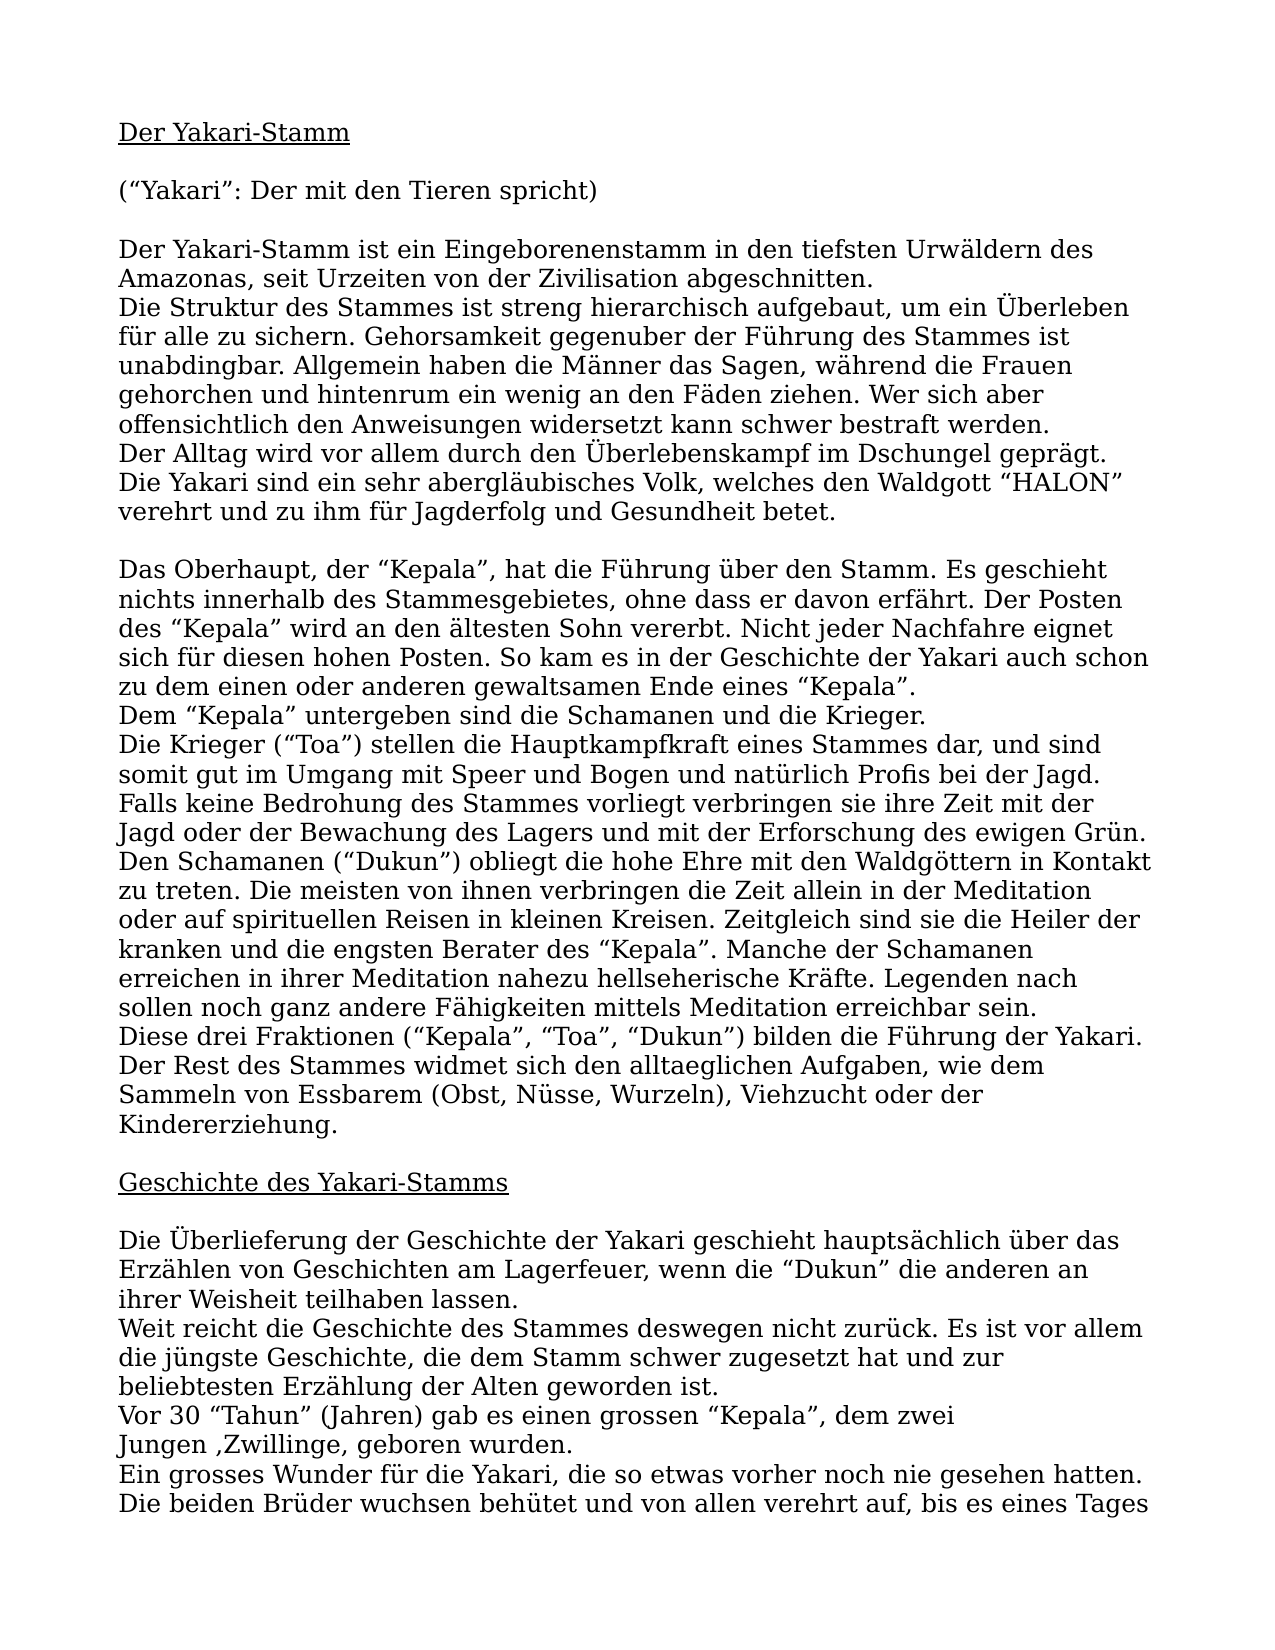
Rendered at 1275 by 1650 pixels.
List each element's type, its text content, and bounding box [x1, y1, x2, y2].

text Geschichte des Yakari-Stamms [118, 1168, 1157, 1197]
text Der Alltag wird vor allem durch den Überlebenskampf im Dschungel geprägt. Die Yakari sind ein sehr abergläubisches Volk, welches den Waldgott “HALON” verehrt und zu ihm für Jagderfolg und Gesundheit betet. [118, 439, 1157, 526]
text Den Schamanen (“Dukun”) obliegt die hohe Ehre mit den Waldgöttern in Kontakt zu treten. Die meisten von ihnen verbringen die Zeit allein in der Meditation oder auf spirituellen Reisen in kleinen Kreisen. Zeitgleich sind sie die Heiler der kranken und die engsten Berater des “Kepala”. Manche der Schamanen erreichen in ihrer Meditation nahezu hellseherische Kräfte. Legenden nach sollen noch ganz andere Fähigkeiten mittels Meditation erreichbar sein. [118, 847, 1157, 1022]
text Vor 30 “Tahun” (Jahren) gab es einen grossen “Kepala”, dem zwei Jungen ,Zwillinge, geboren wurden. [118, 1401, 1157, 1460]
text Die Krieger (“Toa”) stellen die Hauptkampfkraft eines Stammes dar, und sind somit gut im Umgang mit Speer und Bogen und natürlich Profis bei der Jagd. Falls keine Bedrohung des Stammes vorliegt verbringen sie ihre Zeit mit der Jagd oder der Bewachung des Lagers und mit der Erforschung des ewigen Grün. [118, 731, 1157, 847]
text (“Yakari”: Der mit den Tieren spricht) [118, 176, 1157, 206]
text Der Yakari-Stamm [118, 118, 1157, 147]
text Die Struktur des Stammes ist streng hierarchisch aufgebaut, um ein Überleben für alle zu sichern. Gehorsamkeit gegenuber der Führung des Stammes ist unabdingbar. Allgemein haben die Männer das Sagen, während die Frauen gehorchen und hintenrum ein wenig an den Fäden ziehen. Wer sich aber offensichtlich den Anweisungen widersetzt kann schwer bestraft werden. [118, 293, 1157, 439]
text Der Yakari-Stamm ist ein Eingeborenenstamm in den tiefsten Urwäldern des Amazonas, seit Urzeiten von der Zivilisation abgeschnitten. [118, 235, 1157, 293]
text Die Überlieferung der Geschichte der Yakari geschieht hauptsächlich über das Erzählen von Geschichten am Lagerfeuer, wenn die “Dukun” die anderen an ihrer Weisheit teilhaben lassen. [118, 1226, 1157, 1314]
text Der Rest des Stammes widmet sich den alltaeglichen Aufgaben, wie dem Sammeln von Essbarem (Obst, Nüsse, Wurzeln), Viehzucht oder der Kindererziehung. [118, 1051, 1157, 1139]
text Diese drei Fraktionen (“Kepala”, “Toa”, “Dukun”) bilden die Führung der Yakari. [118, 1022, 1157, 1051]
text Weit reicht die Geschichte des Stammes deswegen nicht zurück. Es ist vor allem die jüngste Geschichte, die dem Stamm schwer zugesetzt hat und zur beliebtesten Erzählung der Alten geworden ist. [118, 1314, 1157, 1401]
text Dem “Kepala” untergeben sind die Schamanen und die Krieger. [118, 701, 1157, 731]
text Das Oberhaupt, der “Kepala”, hat die Führung über den Stamm. Es geschieht nichts innerhalb des Stammesgebietes, ohne dass er davon erfährt. Der Posten des “Kepala” wird an den ältesten Sohn vererbt. Nicht jeder Nachfahre eignet sich für diesen hohen Posten. So kam es in der Geschichte der Yakari auch schon zu dem einen oder anderen gewaltsamen Ende eines “Kepala”. [118, 556, 1157, 701]
text Ein grosses Wunder für die Yakari, die so etwas vorher noch nie gesehen hatten. Die beiden Brüder wuchsen behütet und von allen verehrt auf, bis es eines Tages [118, 1460, 1157, 1518]
